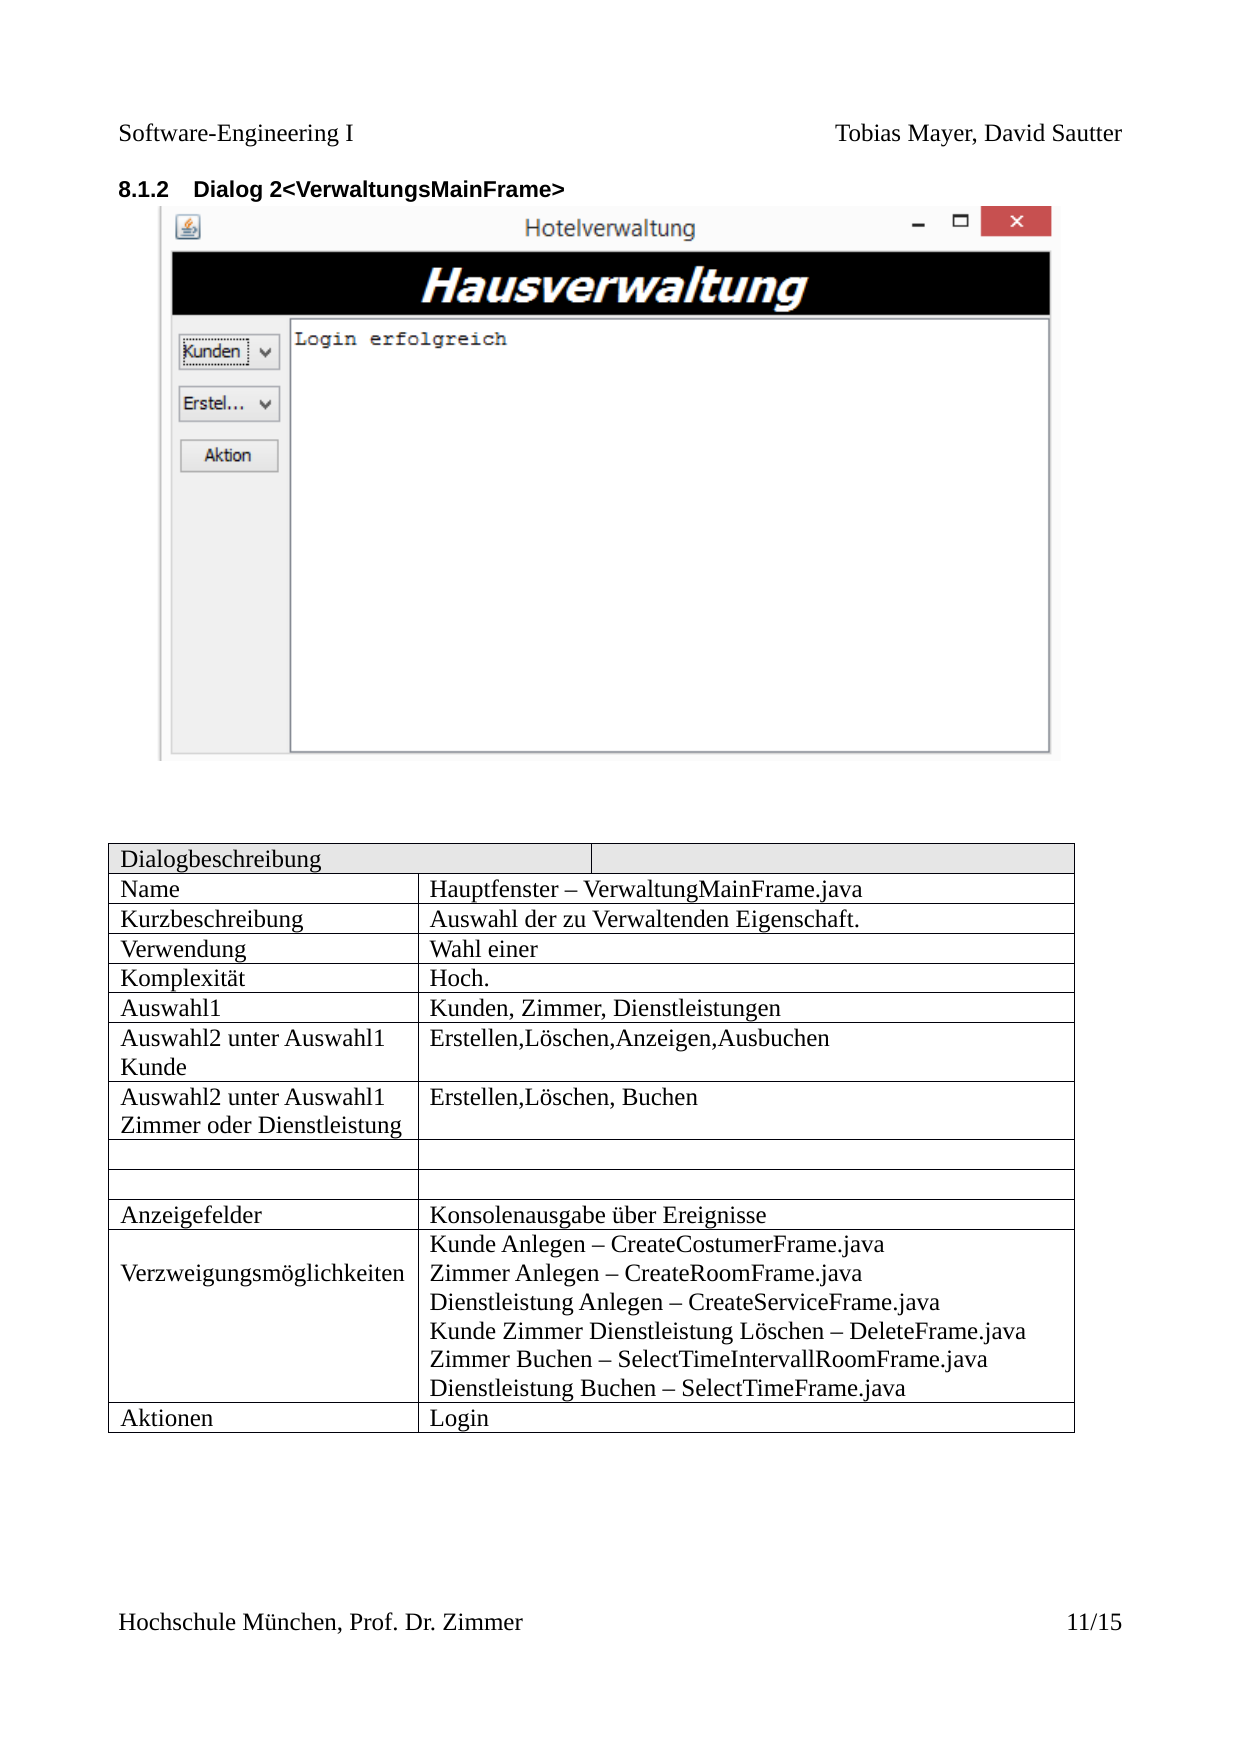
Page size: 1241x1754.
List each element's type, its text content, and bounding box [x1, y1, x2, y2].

table_header Dialogbeschreibung [109, 844, 591, 873]
table_cell Verzweigungsmöglichkeiten [109, 1230, 418, 1402]
table_cell Komplexität [109, 964, 418, 992]
table_cell Erstellen,Löschen,Anzeigen,Ausbuchen [419, 1023, 1074, 1081]
subtitle Dialog 2<VerwaltungsMainFrame> [118, 176, 1122, 203]
table_cell [109, 1140, 418, 1169]
table_cell Kunde Anlegen – CreateCostumerFrame.java Zimmer Anlegen – CreateRoomFrame.java Dienstleistung Anlegen – CreateServiceFrame.java Kunde Zimmer Dienstleistung Löschen – DeleteFrame.java Zimmer Buchen – SelectTimeIntervallRoomFrame.java Dienstleistung Buchen – SelectTimeFrame.java [419, 1230, 1074, 1402]
table_cell Erstellen,Löschen, Buchen [419, 1082, 1074, 1139]
table_cell Kurzbeschreibung [109, 904, 418, 933]
table_cell [109, 1170, 418, 1199]
table_cell Auswahl2 unter Auswahl1 Kunde [109, 1023, 418, 1081]
table_cell Auswahl2 unter Auswahl1 Zimmer oder Dienstleistung [109, 1082, 418, 1139]
table_cell Wahl einer [419, 934, 1074, 962]
table_cell [419, 1170, 1074, 1199]
table_cell Auswahl der zu Verwaltenden Eigenschaft. [419, 904, 1074, 933]
table_cell Name [109, 874, 418, 903]
table_cell Kunden, Zimmer, Dienstleistungen [419, 993, 1074, 1022]
table_cell Anzeigefelder [109, 1200, 418, 1228]
table_cell Hauptfenster – VerwaltungMainFrame.java [419, 874, 1074, 903]
table_cell Hoch. [419, 964, 1074, 992]
table_header [592, 844, 1074, 873]
table_cell Verwendung [109, 934, 418, 962]
table_cell Konsolenausgabe über Ereignisse [419, 1200, 1074, 1228]
table_cell Login [419, 1403, 1074, 1432]
table_cell Aktionen [109, 1403, 418, 1432]
table_cell [419, 1140, 1074, 1169]
table_cell Auswahl1 [109, 993, 418, 1022]
